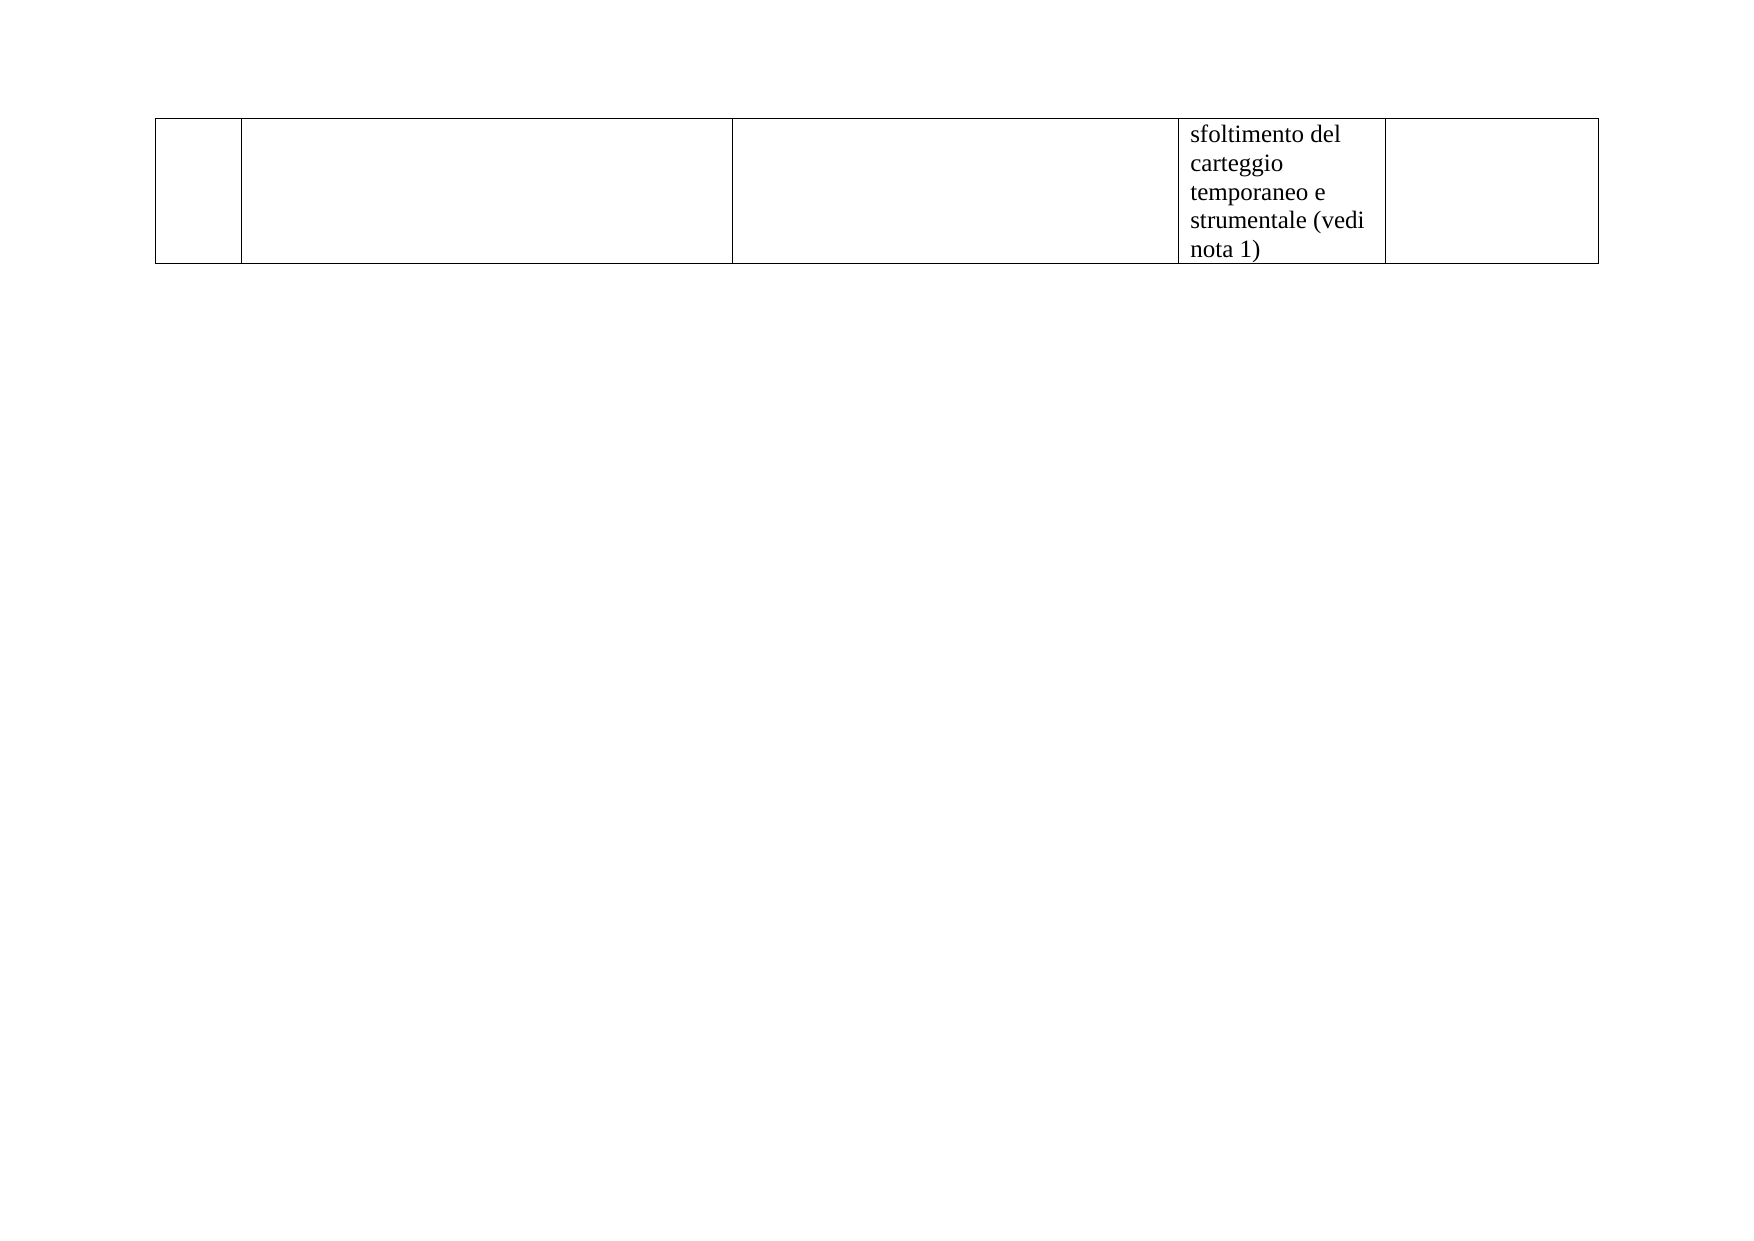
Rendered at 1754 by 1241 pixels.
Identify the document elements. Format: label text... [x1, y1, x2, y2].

table_cell sfoltimento del carteggio temporaneo e strumentale (vedi nota 1) [1179, 119, 1385, 263]
table_cell [733, 119, 1178, 263]
